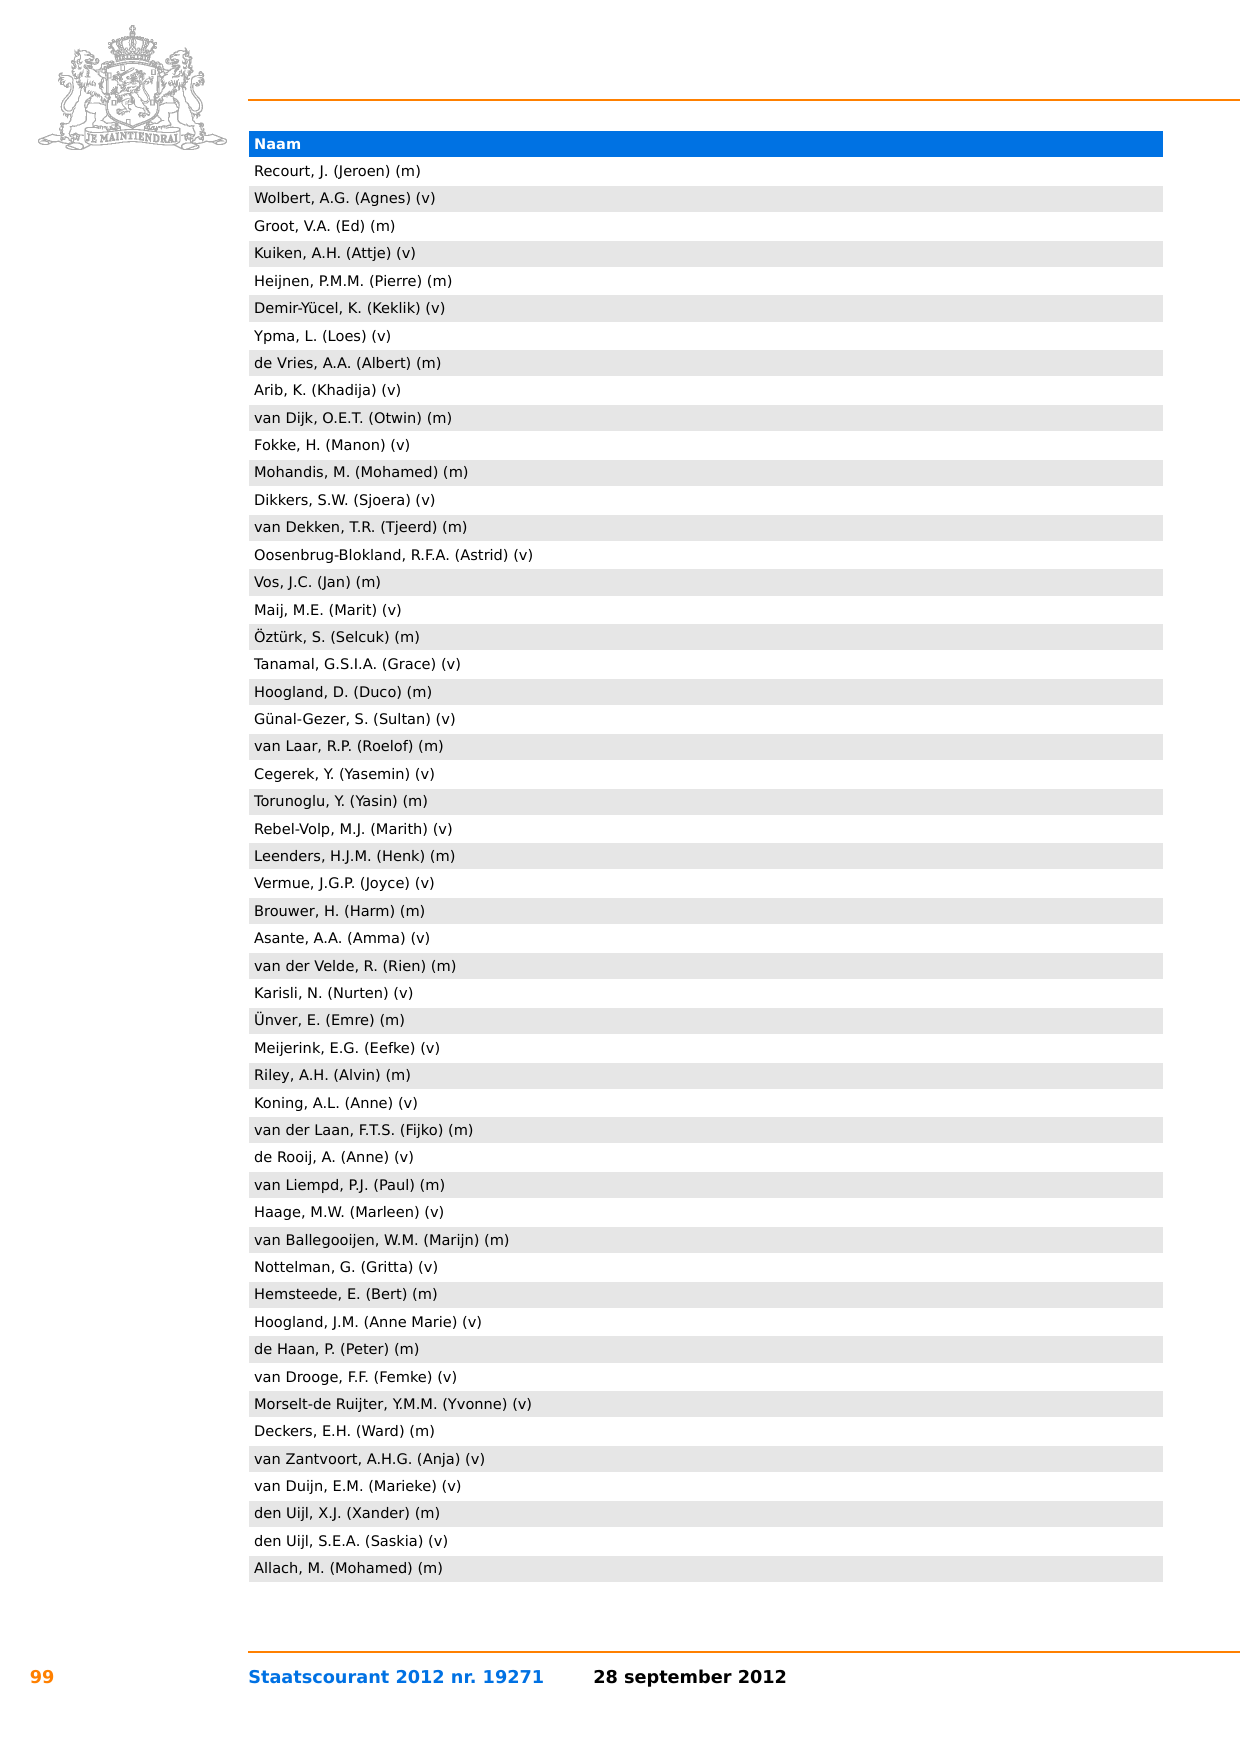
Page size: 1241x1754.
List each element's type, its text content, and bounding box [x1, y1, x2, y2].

table_cell van Liempd, P.J. (Paul) (m) [249, 1172, 1163, 1198]
table_cell Riley, A.H. (Alvin) (m) [249, 1063, 1163, 1089]
table_cell Dikkers, S.W. (Sjoera) (v) [249, 487, 1163, 513]
table_cell van der Velde, R. (Rien) (m) [249, 953, 1163, 979]
table_cell Allach, M. (Mohamed) (m) [249, 1556, 1163, 1582]
table_cell Vos, J.C. (Jan) (m) [249, 569, 1163, 596]
table_cell Hoogland, J.M. (Anne Marie) (v) [249, 1309, 1163, 1335]
table_cell Torunoglu, Y. (Yasin) (m) [249, 789, 1163, 815]
table_cell Öztürk, S. (Selcuk) (m) [249, 624, 1163, 650]
table_cell Meijerink, E.G. (Eefke) (v) [249, 1035, 1163, 1061]
table_cell Hoogland, D. (Duco) (m) [249, 679, 1163, 705]
table_cell Tanamal, G.S.I.A. (Grace) (v) [249, 651, 1163, 678]
table_cell van der Laan, F.T.S. (Fijko) (m) [249, 1117, 1163, 1143]
table_cell van Laar, R.P. (Roelof) (m) [249, 734, 1163, 760]
table_cell de Vries, A.A. (Albert) (m) [249, 350, 1163, 376]
table_cell Rebel-Volp, M.J. (Marith) (v) [249, 816, 1163, 842]
table_cell Recourt, J. (Jeroen) (m) [249, 158, 1163, 185]
table_cell Morselt-de Ruijter, Y.M.M. (Yvonne) (v) [249, 1391, 1163, 1417]
table_cell Günal-Gezer, S. (Sultan) (v) [249, 706, 1163, 733]
table_cell Arib, K. (Khadija) (v) [249, 378, 1163, 404]
table_cell Groot, V.A. (Ed) (m) [249, 213, 1163, 239]
table_cell de Rooij, A. (Anne) (v) [249, 1145, 1163, 1171]
table_cell Ünver, E. (Emre) (m) [249, 1008, 1163, 1034]
table_header Naam [249, 131, 1163, 157]
table_cell Asante, A.A. (Amma) (v) [249, 925, 1163, 952]
picture [38, 25, 227, 150]
table_cell den Uijl, S.E.A. (Saskia) (v) [249, 1528, 1163, 1554]
table_cell van Zantvoort, A.H.G. (Anja) (v) [249, 1446, 1163, 1472]
table_cell van Dekken, T.R. (Tjeerd) (m) [249, 515, 1163, 541]
table_cell Oosenbrug-Blokland, R.F.A. (Astrid) (v) [249, 542, 1163, 568]
table_cell Karisli, N. (Nurten) (v) [249, 980, 1163, 1007]
table_cell den Uijl, X.J. (Xander) (m) [249, 1501, 1163, 1527]
table_cell Demir-Yücel, K. (Keklik) (v) [249, 295, 1163, 322]
table_cell van Duijn, E.M. (Marieke) (v) [249, 1473, 1163, 1500]
table_cell Maij, M.E. (Marit) (v) [249, 597, 1163, 623]
table_cell Koning, A.L. (Anne) (v) [249, 1090, 1163, 1116]
table_cell Haage, M.W. (Marleen) (v) [249, 1199, 1163, 1226]
table_cell Brouwer, H. (Harm) (m) [249, 898, 1163, 924]
table_cell Vermue, J.G.P. (Joyce) (v) [249, 871, 1163, 897]
table_cell van Dijk, O.E.T. (Otwin) (m) [249, 405, 1163, 431]
table_cell Heijnen, P.M.M. (Pierre) (m) [249, 268, 1163, 294]
table_cell Cegerek, Y. (Yasemin) (v) [249, 761, 1163, 787]
table_cell Hemsteede, E. (Bert) (m) [249, 1282, 1163, 1308]
table_cell Nottelman, G. (Gritta) (v) [249, 1254, 1163, 1281]
table_cell van Ballegooijen, W.M. (Marijn) (m) [249, 1227, 1163, 1253]
table_cell Wolbert, A.G. (Agnes) (v) [249, 186, 1163, 212]
table_cell van Drooge, F.F. (Femke) (v) [249, 1364, 1163, 1390]
table_cell Kuiken, A.H. (Attje) (v) [249, 241, 1163, 267]
table_cell Leenders, H.J.M. (Henk) (m) [249, 843, 1163, 869]
table_cell Fokke, H. (Manon) (v) [249, 432, 1163, 459]
table_cell de Haan, P. (Peter) (m) [249, 1336, 1163, 1363]
table_cell Deckers, E.H. (Ward) (m) [249, 1419, 1163, 1445]
table_cell Ypma, L. (Loes) (v) [249, 323, 1163, 349]
table_cell Mohandis, M. (Mohamed) (m) [249, 460, 1163, 486]
